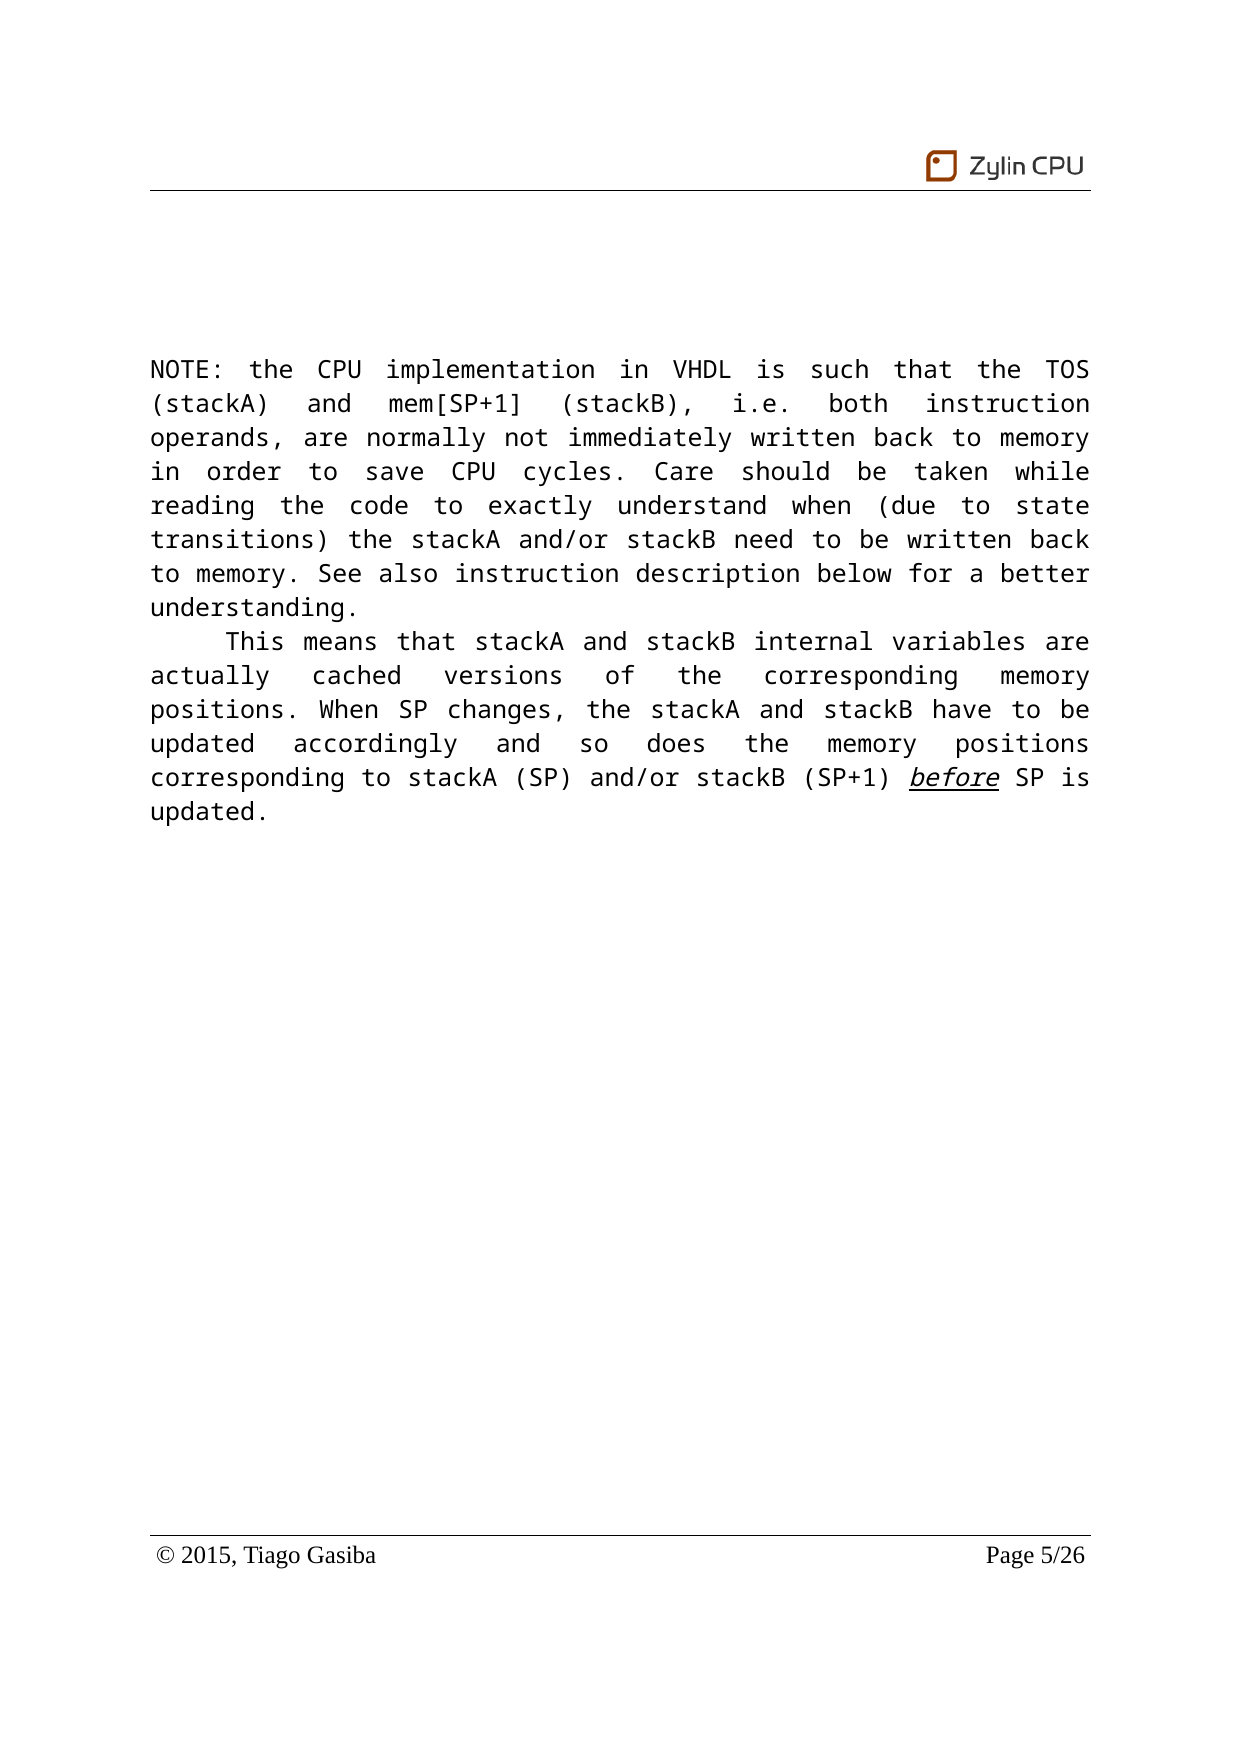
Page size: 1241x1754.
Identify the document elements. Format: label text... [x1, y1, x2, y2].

text This means that stackA and stackB internal variables are actually cached versions of the corresponding memory positions. When SP changes, the stackA and stackB have to be updated accordingly and so does the memory positions corresponding to stackA (SP) and/or stackB (SP+1) before SP is updated. [150, 624, 1091, 828]
picture [922, 148, 1151, 185]
text NOTE: the CPU implementation in VHDL is such that the TOS (stackA) and mem[SP+1] (stackB), i.e. both instruction operands, are normally not immediately written back to memory in order to save CPU cycles. Care should be taken while reading the code to exactly understand when (due to state transitions) the stackA and/or stackB need to be written back to memory. See also instruction description below for a better understanding. [150, 351, 1091, 624]
